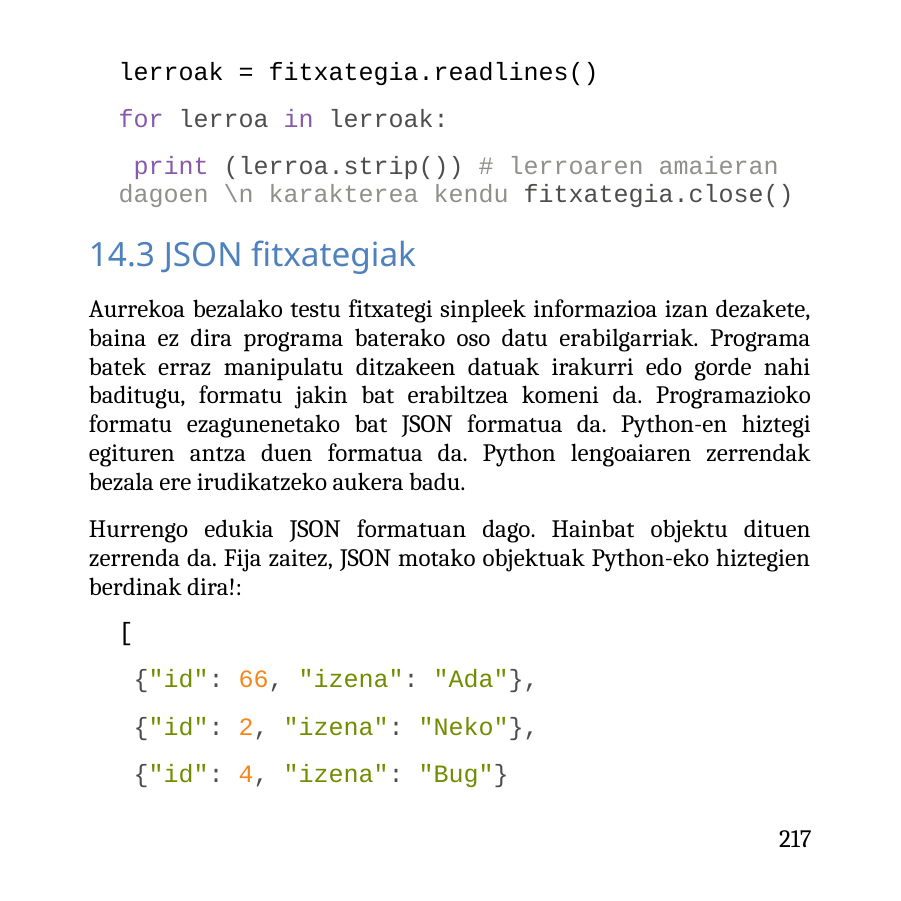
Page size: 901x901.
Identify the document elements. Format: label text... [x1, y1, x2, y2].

text print (lerroa.strip()) # lerroaren amaieran dagoen \n karakterea kendu fitxategia.close() [118, 153, 811, 210]
subtitle JSON fitxategiak [89, 231, 811, 276]
text for lerroa in lerroak: [118, 106, 811, 134]
text {"id": 4, "izena": "Bug"} [118, 761, 811, 789]
text Aurrekoa bezalako testu fitxategi sinpleek informazioa izan dezakete, baina ez dira programa baterako oso datu erabilgarriak. Programa batek erraz manipulatu ditzakeen datuak irakurri edo gorde nahi baditugu, formatu jakin bat erabiltzea komeni da. Programazioko formatu ezagunenetako bat JSON formatua da. Python-en hiztegi egituren antza duen formatua da. Python lengoaiaren zerrendak bezala ere irudikatzeko aukera badu. [89, 295, 811, 496]
text [ [118, 620, 811, 648]
text Hurrengo edukia JSON formatuan dago. Hainbat objektu dituen zerrenda da. Fija zaitez, JSON motako objektuak Python-eko hiztegien berdinak dira!: [89, 515, 811, 601]
text lerroak = fitxategia.readlines() [118, 59, 811, 87]
text {"id": 2, "izena": "Neko"}, [118, 714, 811, 742]
text {"id": 66, "izena": "Ada"}, [118, 667, 811, 695]
